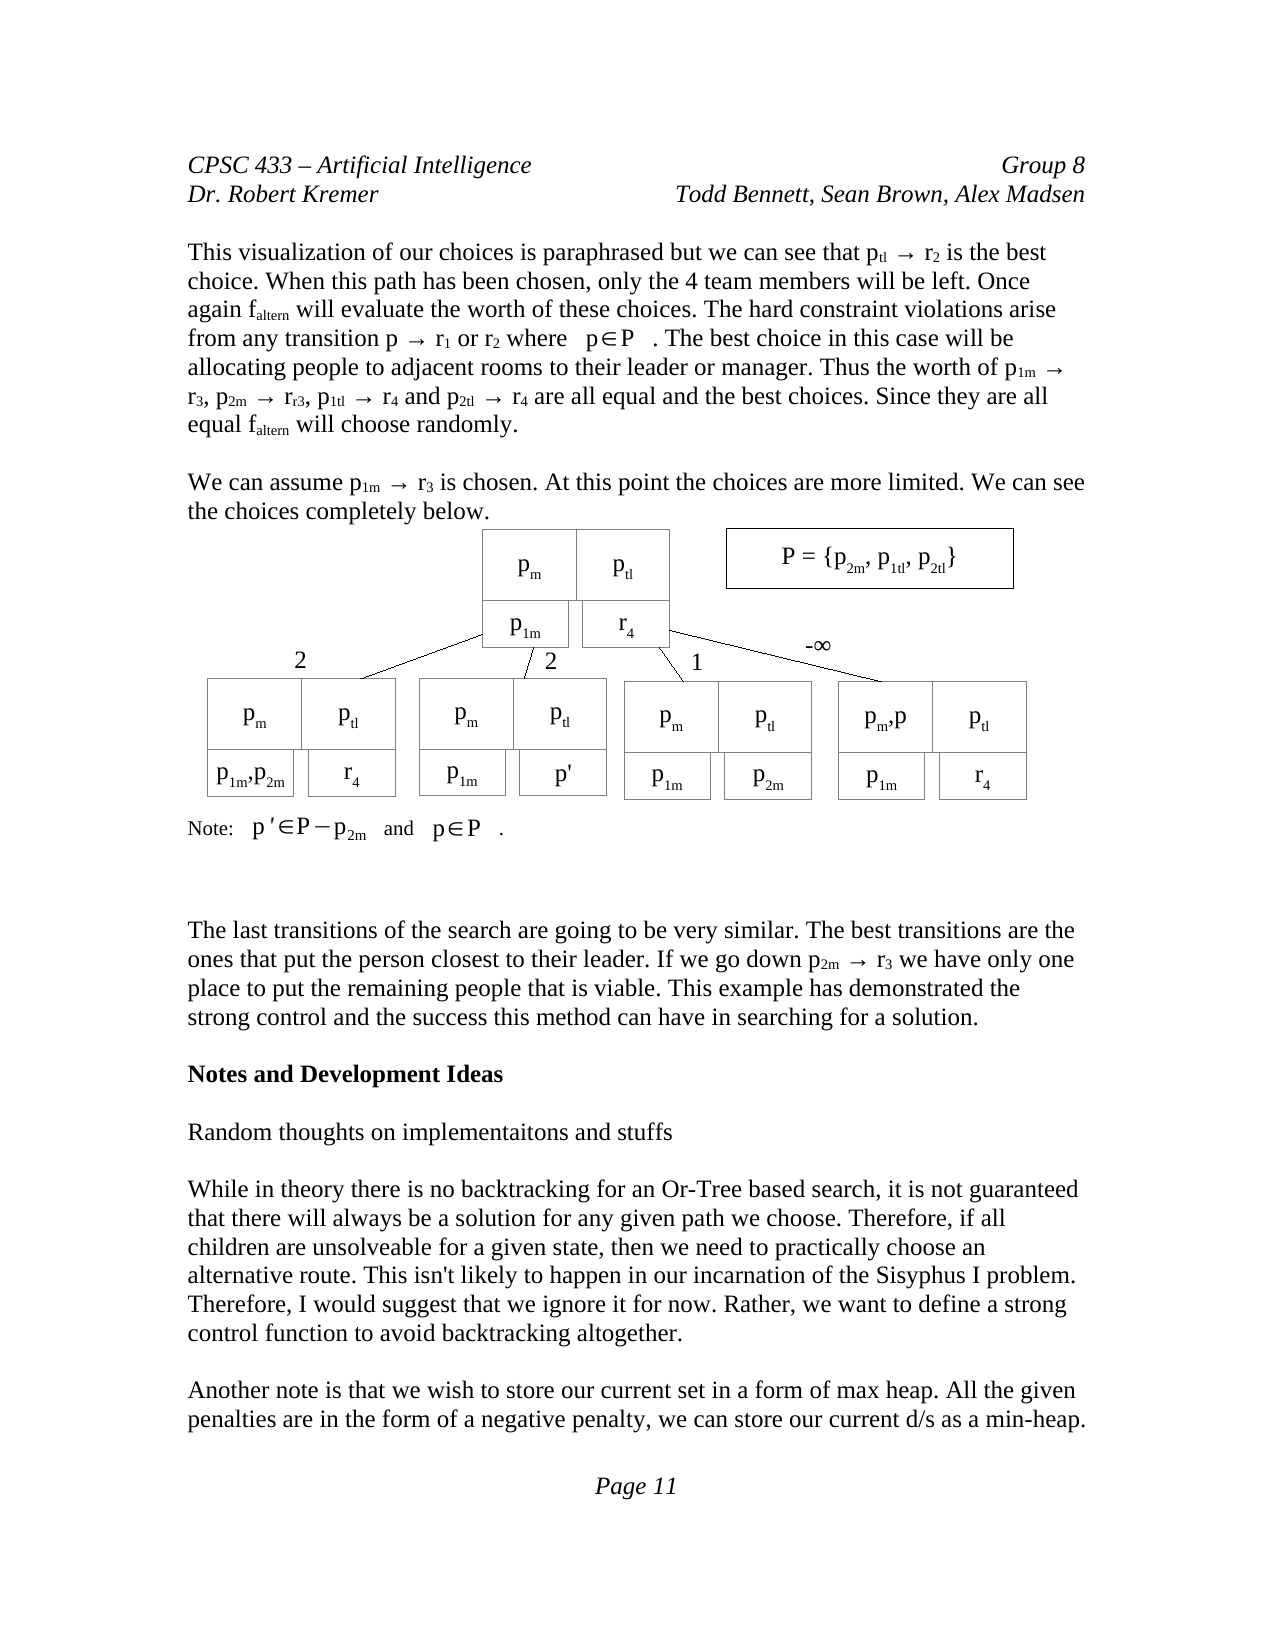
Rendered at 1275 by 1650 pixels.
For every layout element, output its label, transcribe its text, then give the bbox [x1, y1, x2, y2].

text Notes and Development Ideas [187, 1059, 1087, 1088]
text Another note is that we wish to store our current set in a form of max heap. All the given penalties are in the form of a negative penalty, we can store our current d/s as a min-heap. [187, 1375, 1087, 1433]
text Note:and. [187, 812, 1087, 843]
text While in theory there is no backtracking for an Or-Tree based search, it is not guaranteed that there will always be a solution for any given path we choose. Therefore, if all children are unsolveable for a given state, then we need to practically choose an alternative route. This isn't likely to happen in our incarnation of the Sisyphus I problem. Therefore, I would suggest that we ignore it for now. Rather, we want to define a strong control function to avoid backtracking altogether. [187, 1174, 1087, 1347]
text The last transitions of the search are going to be very similar. The best transitions are the ones that put the person closest to their leader. If we go down p2m → r3 we have only one place to put the remaining people that is viable. This example has demonstrated the strong control and the success this method can have in searching for a solution. [187, 915, 1087, 1030]
text We can assume p1m → r3 is chosen. At this point the choices are more limited. We can see the choices completely below. [187, 467, 1087, 524]
text Random thoughts on implementaitons and stuffs [187, 1117, 1087, 1145]
text This visualization of our choices is paraphrased but we can see that ptl → r2 is the best choice. When this path has been chosen, only the 4 team members will be left. Once again faltern will evaluate the worth of these choices. The hard constraint violations arise from any transition p → r1 or r2 where. The best choice in this case will be allocating people to adjacent rooms to their leader or manager. Thus the worth of p1m → r3, p2m → rr3, p1tl → r4 and p2tl → r4 are all equal and the best choices. Since they are all equal faltern will choose randomly. [187, 237, 1087, 438]
